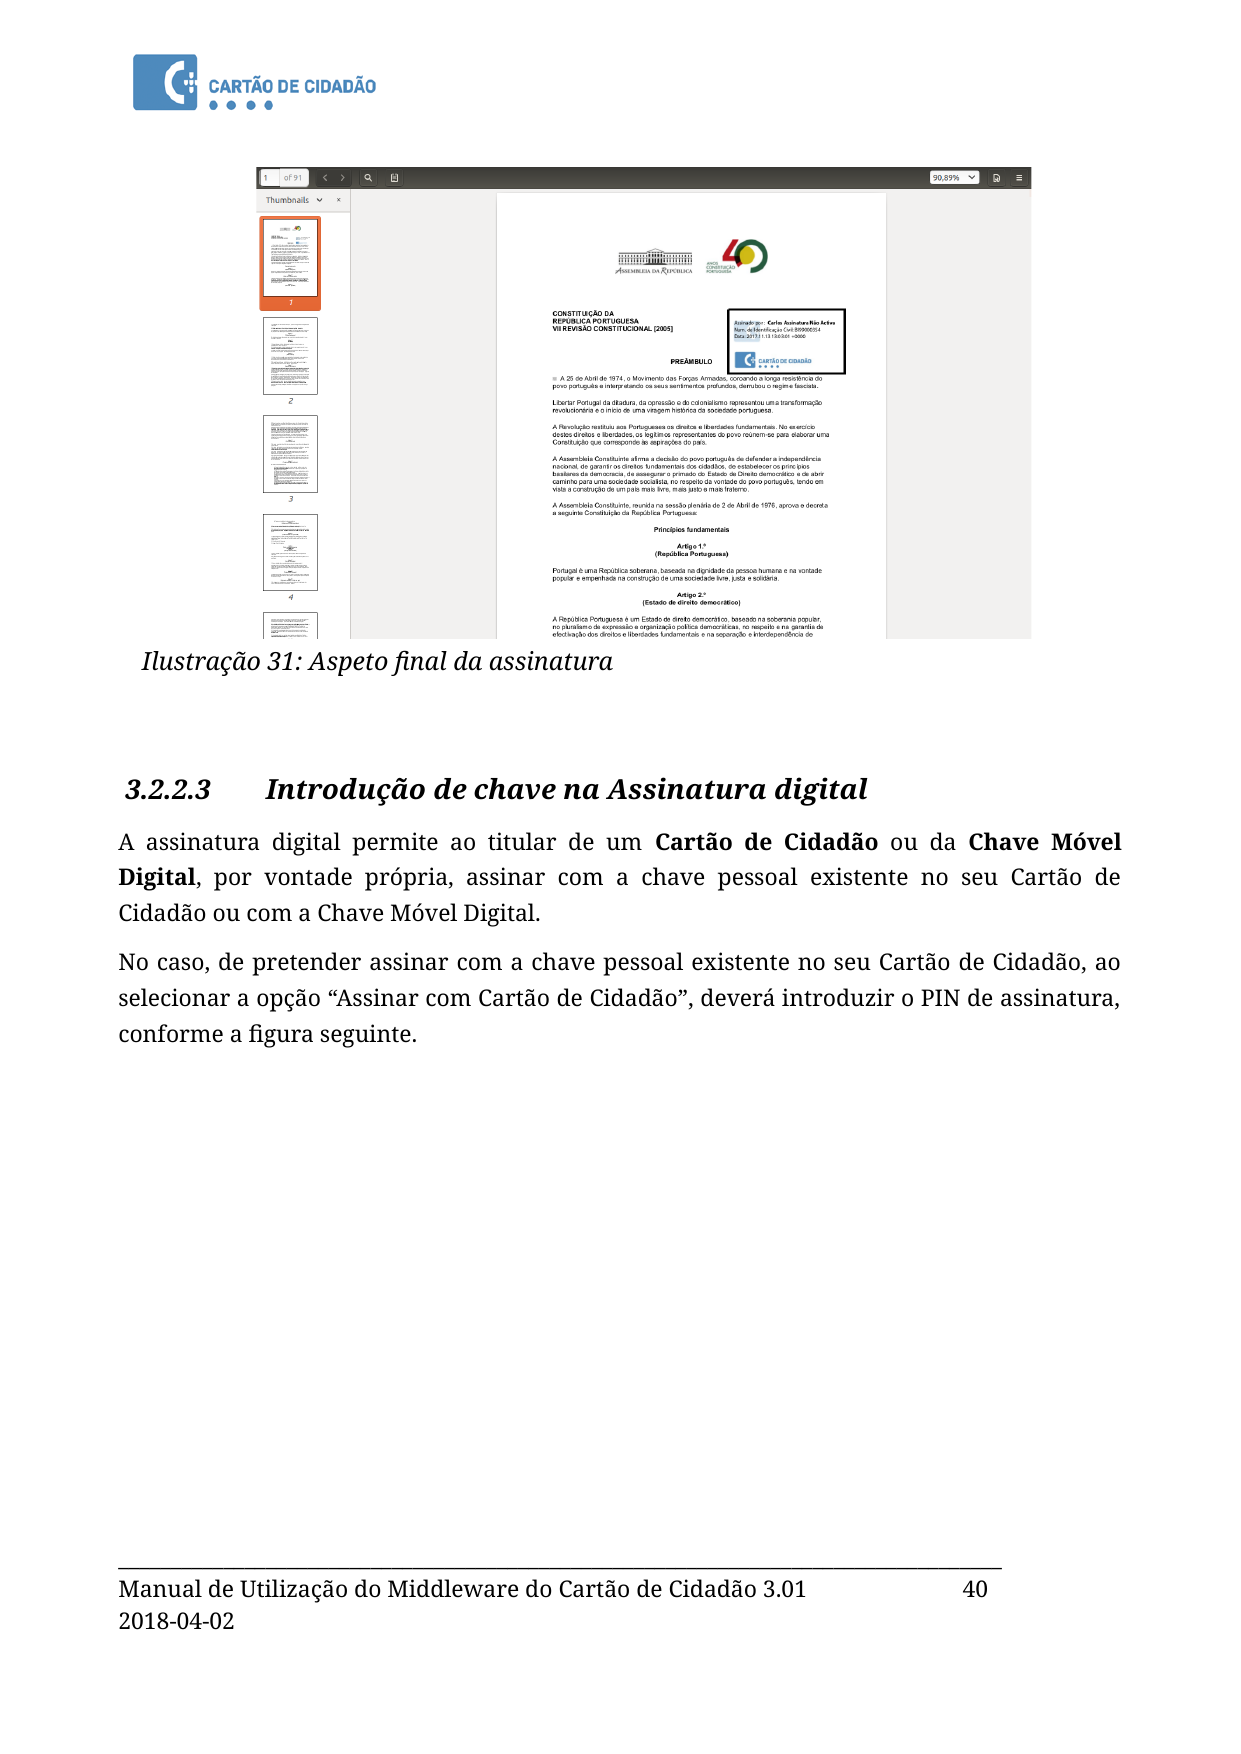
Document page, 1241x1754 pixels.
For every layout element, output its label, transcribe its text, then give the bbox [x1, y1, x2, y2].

text A assinatura digital permite ao titular de um Cartão de Cidadão ou da Chave Móvel Digital, por vontade própria, assinar com a chave pessoal existente no seu Cartão de Cidadão ou com a Chave Móvel Digital. [118, 825, 1122, 928]
picture [130, 47, 423, 118]
subtitle Introdução de chave na Assinatura digital [118, 769, 1122, 807]
text Ilustração 31: Aspeto final da assinatura [142, 639, 1146, 678]
picture [256, 167, 1032, 639]
text No caso, de pretender assinar com a chave pessoal existente no seu Cartão de Cidadão, ao selecionar a opção “Assinar com Cartão de Cidadão”, deverá introduzir o PIN de assinatura, conforme a figura seguinte. [118, 946, 1122, 1049]
